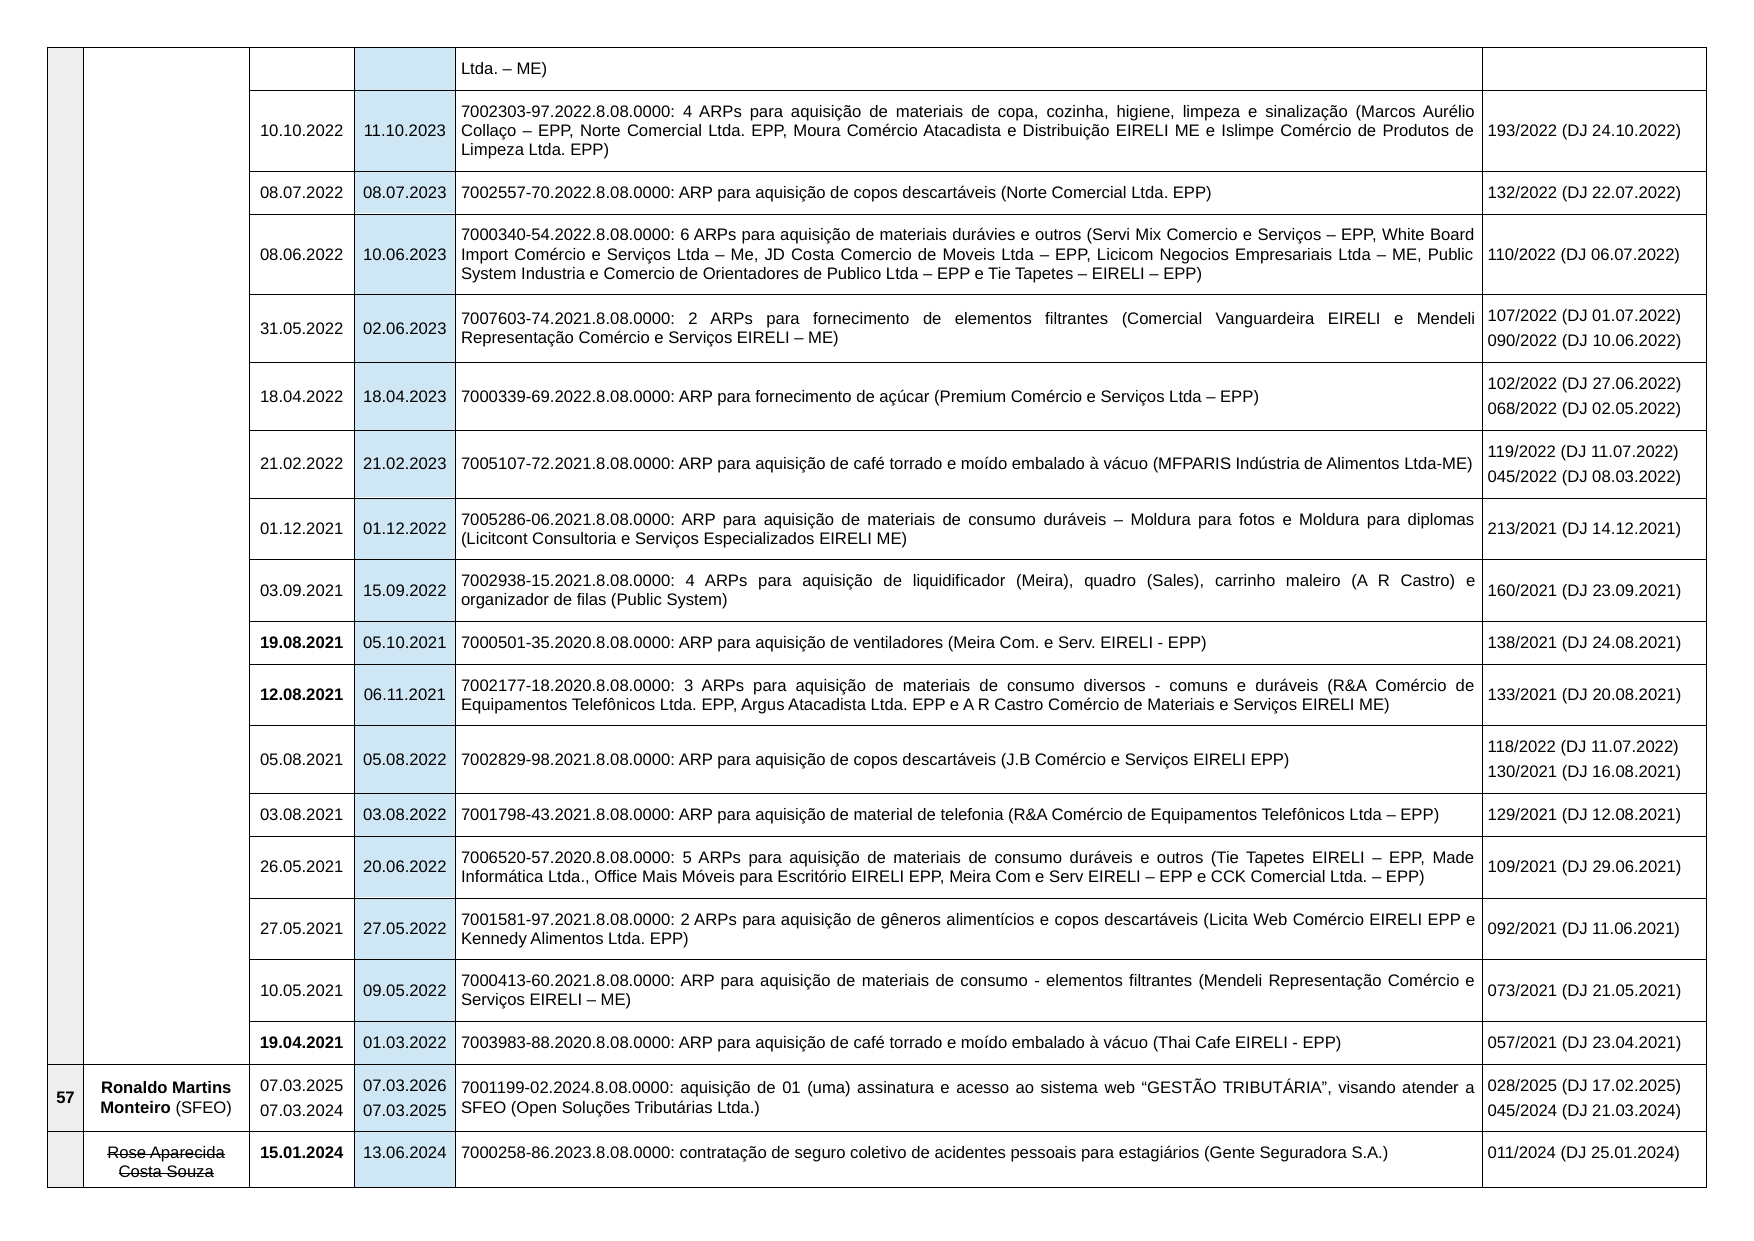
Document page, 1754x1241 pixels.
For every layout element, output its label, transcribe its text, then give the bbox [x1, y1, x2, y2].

table_cell 26.05.2021 [250, 837, 354, 897]
table_cell 7003983-88.2020.8.08.0000: ARP para aquisição de café torrado e moído embalado à vácuo (Thai Cafe EIRELI - EPP) [456, 1022, 1482, 1064]
table_cell Ronaldo Martins Monteiro (SFEO) [84, 1065, 249, 1131]
table_cell 118/2022 (DJ 11.07.2022) 130/2021 (DJ 16.08.2021) [1483, 726, 1706, 793]
table_cell 7001581-97.2021.8.08.0000: 2 ARPs para aquisição de gêneros alimentícios e copos descartáveis (Licita Web Comércio EIRELI EPP e Kennedy Alimentos Ltda. EPP) [456, 899, 1482, 959]
table_cell 18.04.2023 [355, 363, 455, 430]
table_cell 03.08.2022 [355, 794, 455, 836]
table_cell 08.07.2023 [355, 172, 455, 213]
table_cell 19.08.2021 [250, 622, 354, 664]
table_cell 10.06.2023 [355, 215, 455, 294]
table_cell 10.05.2021 [250, 960, 354, 1021]
table_cell 15.01.2024 [250, 1132, 354, 1187]
table_cell 011/2024 (DJ 25.01.2024) [1483, 1132, 1706, 1187]
table_cell 7002177-18.2020.8.08.0000: 3 ARPs para aquisição de materiais de consumo diversos - comuns e duráveis (R&A Comércio de Equipamentos Telefônicos Ltda. EPP, Argus Atacadista Ltda. EPP e A R Castro Comércio de Materiais e Serviços EIRELI ME) [456, 665, 1482, 725]
table_cell 110/2022 (DJ 06.07.2022) [1483, 215, 1706, 294]
table_cell 7005286-06.2021.8.08.0000: ARP para aquisição de materiais de consumo duráveis – Moldura para fotos e Moldura para diplomas (Licitcont Consultoria e Serviços Especializados EIRELI ME) [456, 499, 1482, 559]
table_cell 21.02.2023 [355, 431, 455, 497]
table_cell 13.06.2024 [355, 1132, 455, 1187]
table_cell 57 [48, 1065, 83, 1131]
table_cell 08.07.2022 [250, 172, 354, 213]
table_cell 028/2025 (DJ 17.02.2025) 045/2024 (DJ 21.03.2024) [1483, 1065, 1706, 1131]
table_cell 7001199-02.2024.8.08.0000: aquisição de 01 (uma) assinatura e acesso ao sistema web “GESTÃO TRIBUTÁRIA”, visando atender a SFEO (Open Soluções Tributárias Ltda.) [456, 1065, 1482, 1131]
table_cell 15.09.2022 [355, 560, 455, 621]
table_cell 03.09.2021 [250, 560, 354, 621]
table_cell 18.04.2022 [250, 363, 354, 430]
table_cell 129/2021 (DJ 12.08.2021) [1483, 794, 1706, 836]
table_cell 05.10.2021 [355, 622, 455, 664]
table_cell 27.05.2021 [250, 899, 354, 959]
table_cell 21.02.2022 [250, 431, 354, 497]
table_cell 19.04.2021 [250, 1022, 354, 1064]
table_cell 03.08.2021 [250, 794, 354, 836]
table_cell 05.08.2022 [355, 726, 455, 793]
table_cell 119/2022 (DJ 11.07.2022) 045/2022 (DJ 08.03.2022) [1483, 431, 1706, 497]
table_cell 27.05.2022 [355, 899, 455, 959]
table_cell 193/2022 (DJ 24.10.2022) [1483, 91, 1706, 171]
table_cell 057/2021 (DJ 23.04.2021) [1483, 1022, 1706, 1064]
table_cell 7001798-43.2021.8.08.0000: ARP para aquisição de material de telefonia (R&A Comércio de Equipamentos Telefônicos Ltda – EPP) [456, 794, 1482, 836]
table_cell [250, 48, 354, 90]
table_cell 107/2022 (DJ 01.07.2022) 090/2022 (DJ 10.06.2022) [1483, 295, 1706, 362]
table_cell 7007603-74.2021.8.08.0000: 2 ARPs para fornecimento de elementos filtrantes (Comercial Vanguardeira EIRELI e Mendeli Representação Comércio e Serviços EIRELI – ME) [456, 295, 1482, 362]
table_cell 133/2021 (DJ 20.08.2021) [1483, 665, 1706, 725]
table_cell 073/2021 (DJ 21.05.2021) [1483, 960, 1706, 1021]
table_cell 08.06.2022 [250, 215, 354, 294]
table_cell 7000340-54.2022.8.08.0000: 6 ARPs para aquisição de materiais durávies e outros (Servi Mix Comercio e Serviços – EPP, White Board Import Comércio e Serviços Ltda – Me, JD Costa Comercio de Moveis Ltda – EPP, Licicom Negocios Empresariais Ltda – ME, Public System Industria e Comercio de Orientadores de Publico Ltda – EPP e Tie Tapetes – EIRELI – EPP) [456, 215, 1482, 294]
table_cell 01.03.2022 [355, 1022, 455, 1064]
table_cell 05.08.2021 [250, 726, 354, 793]
table_cell Rose Aparecida Costa Souza [84, 1132, 249, 1187]
table_cell 7002829-98.2021.8.08.0000: ARP para aquisição de copos descartáveis (J.B Comércio e Serviços EIRELI EPP) [456, 726, 1482, 793]
table_cell 12.08.2021 [250, 665, 354, 725]
table_cell Ltda. – ME) [456, 48, 1482, 90]
table_cell 31.05.2022 [250, 295, 354, 362]
table_cell 20.06.2022 [355, 837, 455, 897]
table_cell 7006520-57.2020.8.08.0000: 5 ARPs para aquisição de materiais de consumo duráveis e outros (Tie Tapetes EIRELI – EPP, Made Informática Ltda., Office Mais Móveis para Escritório EIRELI EPP, Meira Com e Serv EIRELI – EPP e CCK Comercial Ltda. – EPP) [456, 837, 1482, 897]
table_cell 11.10.2023 [355, 91, 455, 171]
table_cell 10.10.2022 [250, 91, 354, 171]
table_cell 7002557-70.2022.8.08.0000: ARP para aquisição de copos descartáveis (Norte Comercial Ltda. EPP) [456, 172, 1482, 213]
table_cell 02.06.2023 [355, 295, 455, 362]
table_cell 138/2021 (DJ 24.08.2021) [1483, 622, 1706, 664]
table_cell 7000339-69.2022.8.08.0000: ARP para fornecimento de açúcar (Premium Comércio e Serviços Ltda – EPP) [456, 363, 1482, 430]
table_cell [1483, 48, 1706, 90]
table_cell 102/2022 (DJ 27.06.2022) 068/2022 (DJ 02.05.2022) [1483, 363, 1706, 430]
table_cell 7000413-60.2021.8.08.0000: ARP para aquisição de materiais de consumo - elementos filtrantes (Mendeli Representação Comércio e Serviços EIRELI – ME) [456, 960, 1482, 1021]
table_cell 7005107-72.2021.8.08.0000: ARP para aquisição de café torrado e moído embalado à vácuo (MFPARIS Indústria de Alimentos Ltda-ME) [456, 431, 1482, 497]
table_cell [355, 48, 455, 90]
table_cell 092/2021 (DJ 11.06.2021) [1483, 899, 1706, 959]
table_cell 7002938-15.2021.8.08.0000: 4 ARPs para aquisição de liquidificador (Meira), quadro (Sales), carrinho maleiro (A R Castro) e organizador de filas (Public System) [456, 560, 1482, 621]
table_cell 09.05.2022 [355, 960, 455, 1021]
table_cell 01.12.2021 [250, 499, 354, 559]
table_cell 7002303-97.2022.8.08.0000: 4 ARPs para aquisição de materiais de copa, cozinha, higiene, limpeza e sinalização (Marcos Aurélio Collaço – EPP, Norte Comercial Ltda. EPP, Moura Comércio Atacadista e Distribuição EIRELI ME e Islimpe Comércio de Produtos de Limpeza Ltda. EPP) [456, 91, 1482, 171]
table_cell 07.03.2026 07.03.2025 [355, 1065, 455, 1131]
table_cell 7000501-35.2020.8.08.0000: ARP para aquisição de ventiladores (Meira Com. e Serv. EIRELI - EPP) [456, 622, 1482, 664]
table_cell 07.03.2025 07.03.2024 [250, 1065, 354, 1131]
table_cell 132/2022 (DJ 22.07.2022) [1483, 172, 1706, 213]
table_cell 7000258-86.2023.8.08.0000: contratação de seguro coletivo de acidentes pessoais para estagiários (Gente Seguradora S.A.) [456, 1132, 1482, 1187]
table_cell 06.11.2021 [355, 665, 455, 725]
table_cell 213/2021 (DJ 14.12.2021) [1483, 499, 1706, 559]
table_cell 01.12.2022 [355, 499, 455, 559]
table_cell [48, 1132, 83, 1187]
table_cell 160/2021 (DJ 23.09.2021) [1483, 560, 1706, 621]
table_cell 109/2021 (DJ 29.06.2021) [1483, 837, 1706, 897]
